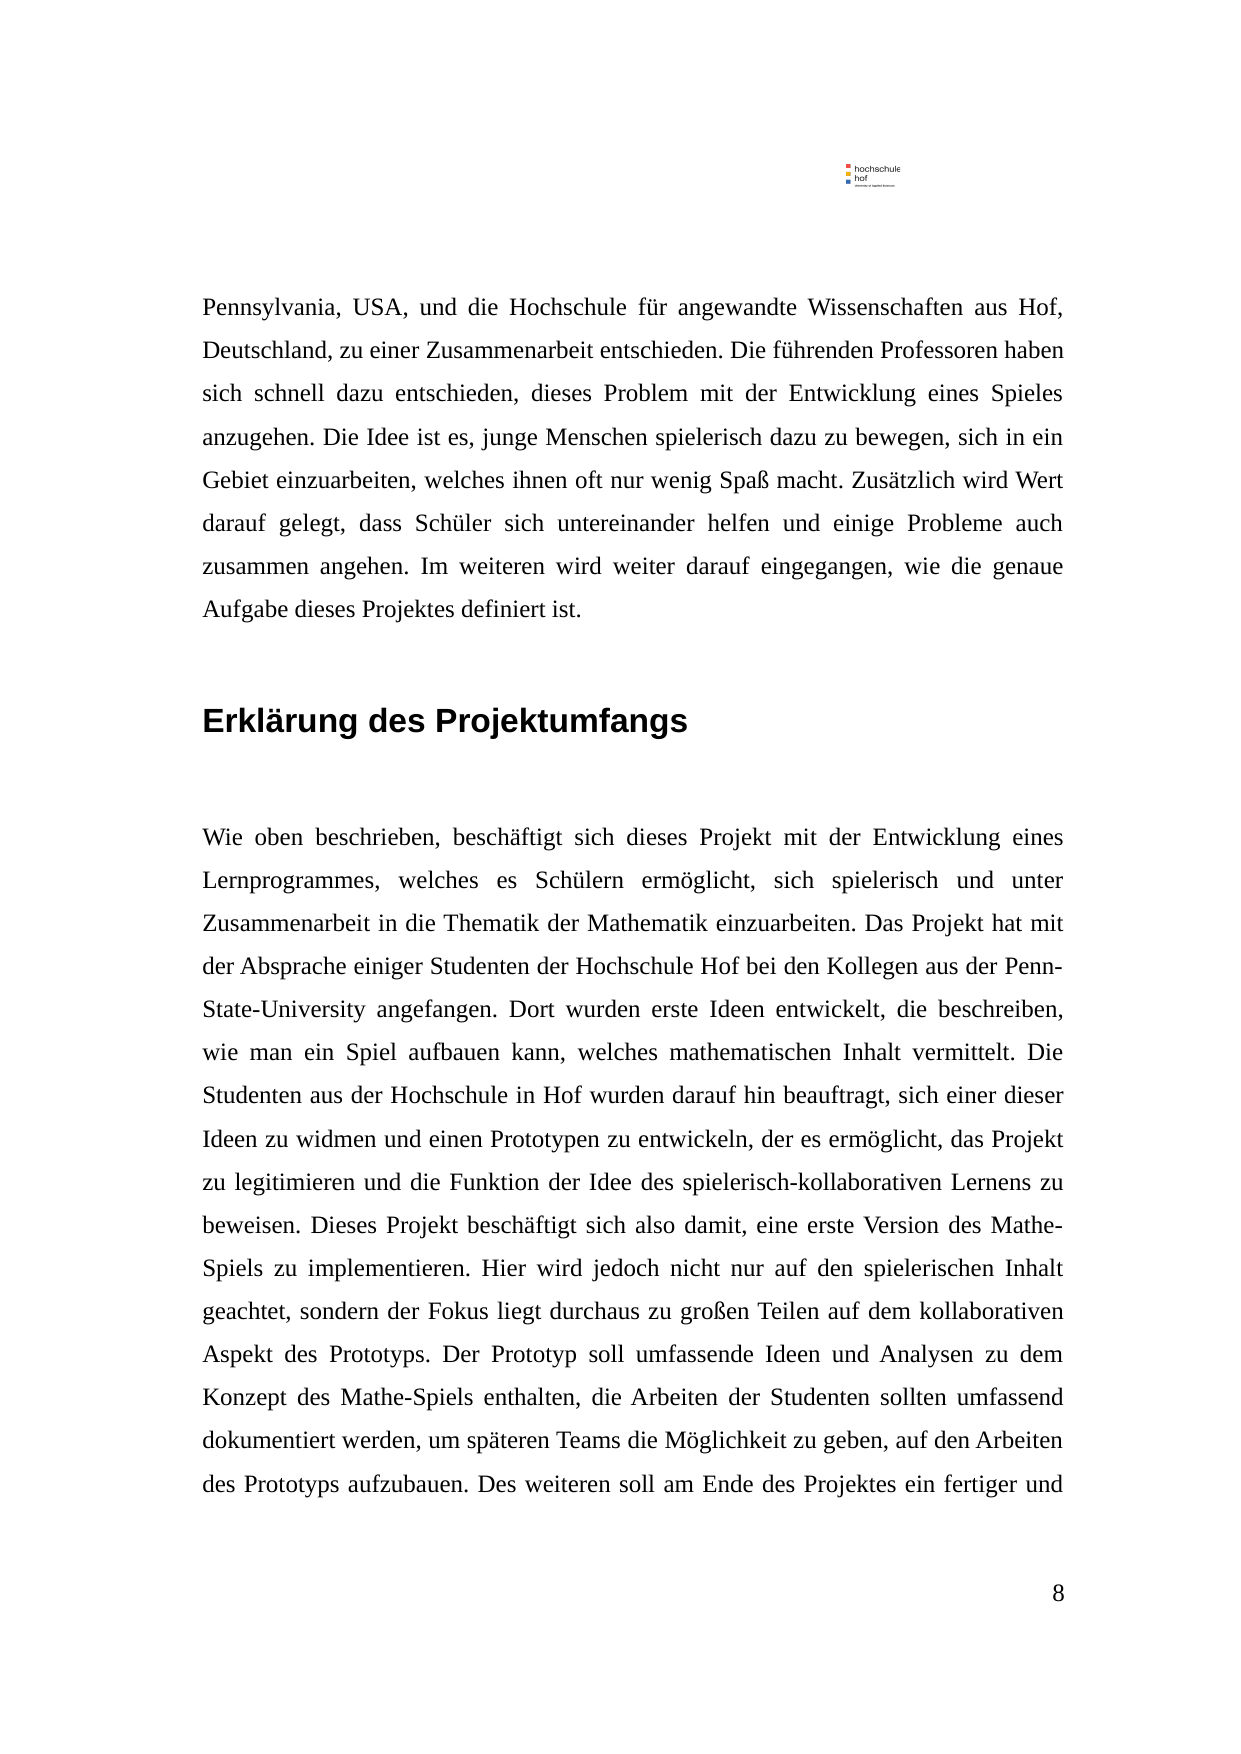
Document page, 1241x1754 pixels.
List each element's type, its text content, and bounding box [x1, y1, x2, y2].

text Pennsylvania, USA, und die Hochschule für angewandte Wissenschaften aus Hof, Deutschland, zu einer Zusammenarbeit entschieden. Die führenden Professoren haben sich schnell dazu entschieden, dieses Problem mit der Entwicklung eines Spieles anzugehen. Die Idee ist es, junge Menschen spielerisch dazu zu bewegen, sich in ein Gebiet einzuarbeiten, welches ihnen oft nur wenig Spaß macht. Zusätzlich wird Wert darauf gelegt, dass Schüler sich untereinander helfen und einige Probleme auch zusammen angehen. Im weiteren wird weiter darauf eingegangen, wie die genaue Aufgabe dieses Projektes definiert ist. [202, 292, 1064, 623]
subtitle Erklärung des Projektumfangs [202, 701, 1064, 740]
picture [846, 164, 901, 187]
text Wie oben beschrieben, beschäftigt sich dieses Projekt mit der Entwicklung eines Lernprogrammes, welches es Schülern ermöglicht, sich spielerisch und unter Zusammenarbeit in die Thematik der Mathematik einzuarbeiten. Das Projekt hat mit der Absprache einiger Studenten der Hochschule Hof bei den Kollegen aus der Penn-State-University angefangen. Dort wurden erste Ideen entwickelt, die beschreiben, wie man ein Spiel aufbauen kann, welches mathematischen Inhalt vermittelt. Die Studenten aus der Hochschule in Hof wurden darauf hin beauftragt, sich einer dieser Ideen zu widmen und einen Prototypen zu entwickeln, der es ermöglicht, das Projekt zu legitimieren und die Funktion der Idee des spielerisch-kollaborativen Lernens zu beweisen. Dieses Projekt beschäftigt sich also damit, eine erste Version des Mathe-Spiels zu implementieren. Hier wird jedoch nicht nur auf den spielerischen Inhalt geachtet, sondern der Fokus liegt durchaus zu großen Teilen auf dem kollaborativen Aspekt des Prototyps. Der Prototyp soll umfassende Ideen und Analysen zu dem Konzept des Mathe-Spiels enthalten, die Arbeiten der Studenten sollten umfassend dokumentiert werden, um späteren Teams die Möglichkeit zu geben, auf den Arbeiten des Prototyps aufzubauen. Des weiteren soll am Ende des Projektes ein fertiger und [202, 822, 1064, 1497]
